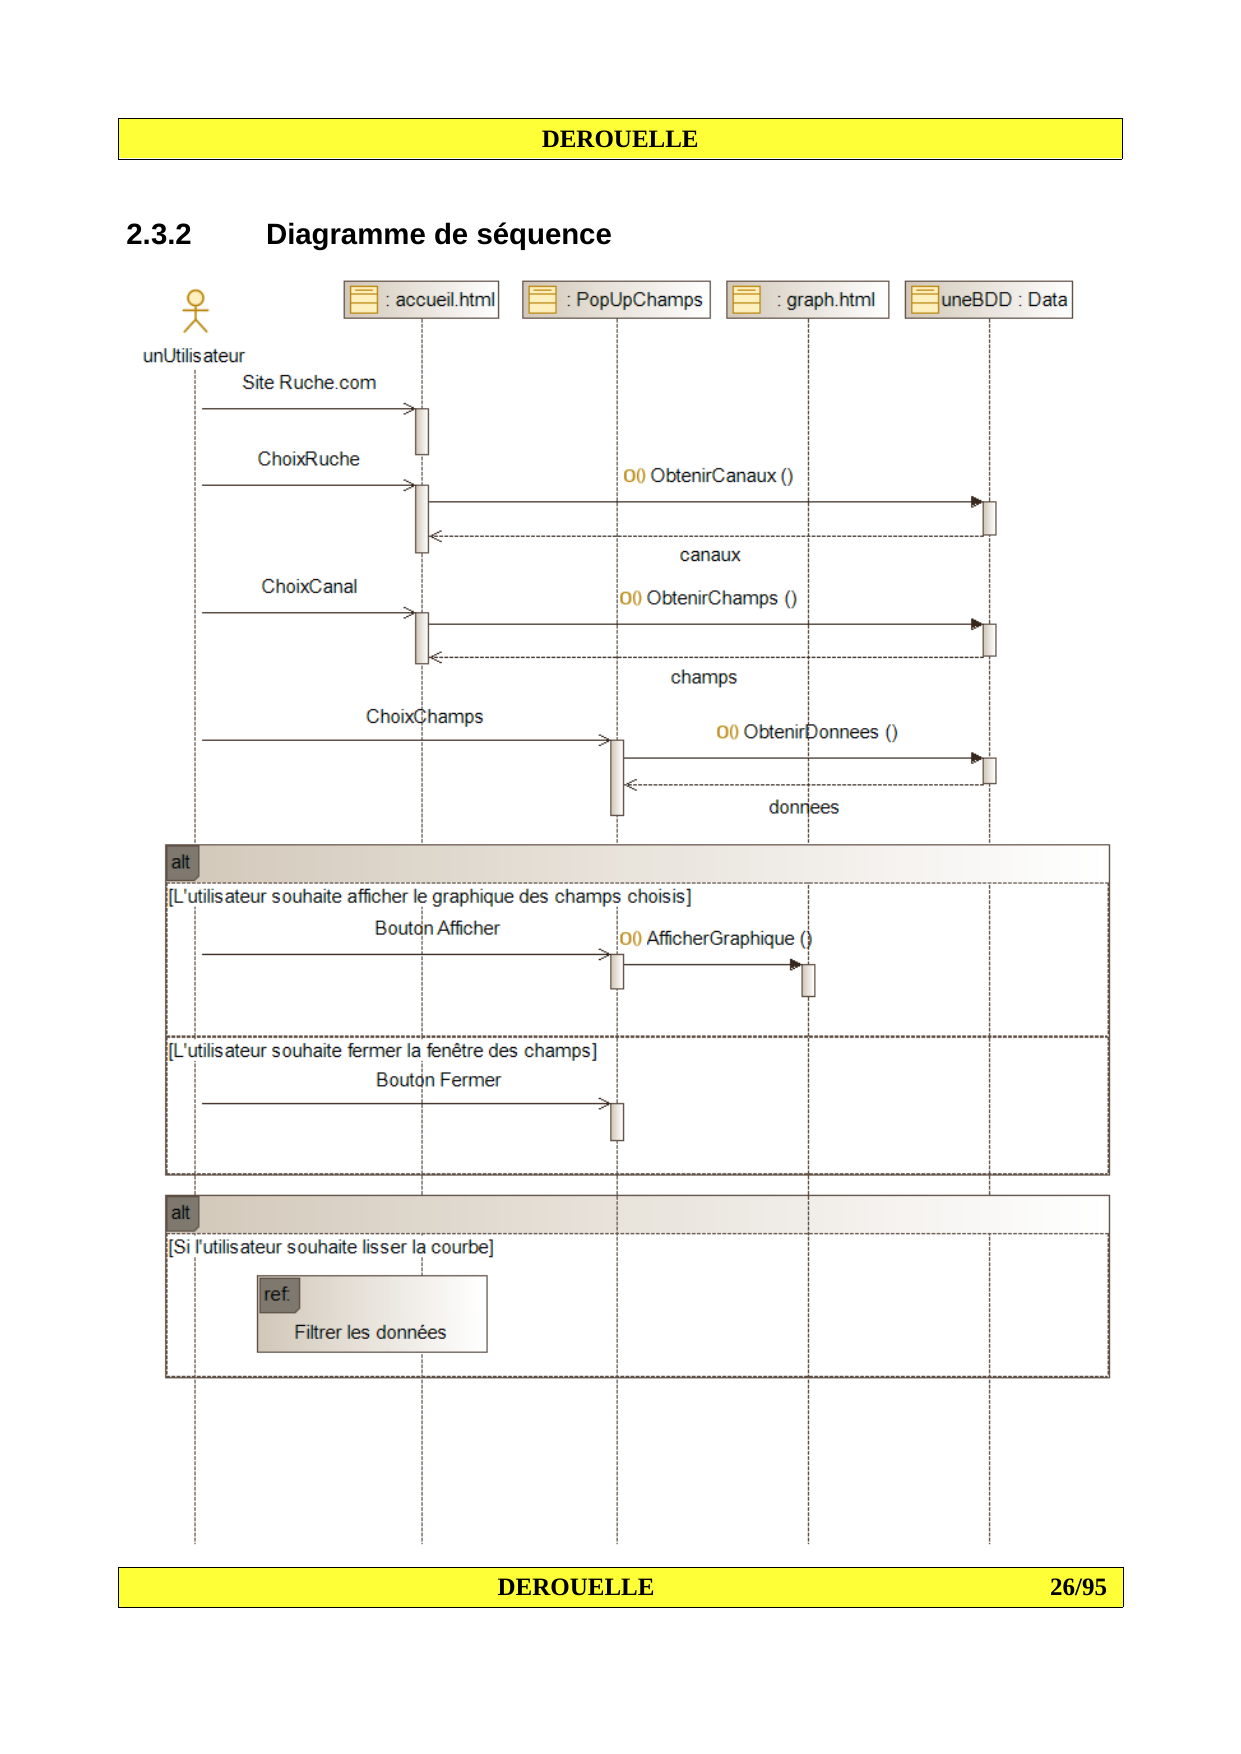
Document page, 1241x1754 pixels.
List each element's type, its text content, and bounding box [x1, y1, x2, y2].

subtitle Diagramme de séquence [118, 217, 1122, 251]
picture [118, 269, 1123, 1557]
